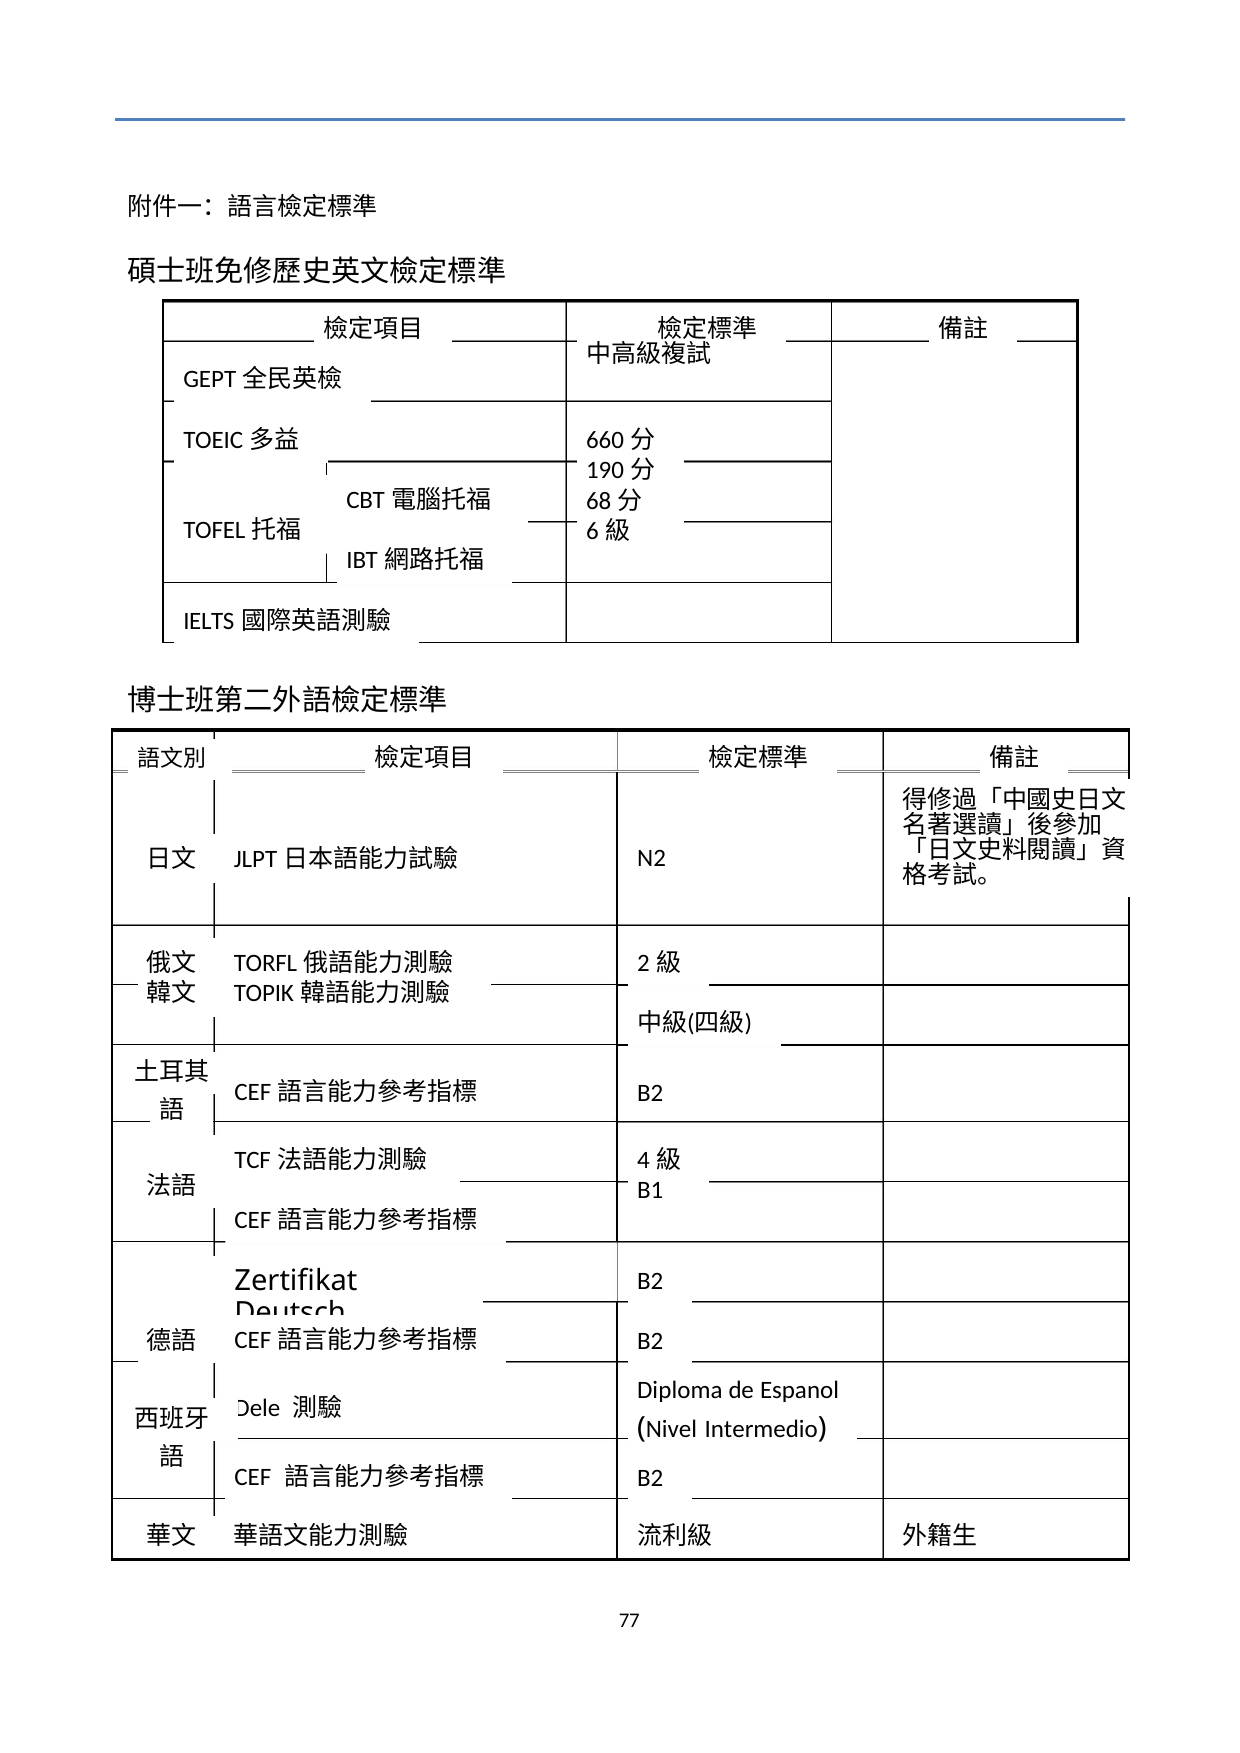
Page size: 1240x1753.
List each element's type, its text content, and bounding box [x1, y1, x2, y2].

text 博士班第二外語檢定標準 [127, 687, 479, 716]
text 語 [159, 1445, 204, 1470]
text 檢定項目 [374, 747, 494, 772]
text IELTS 國際英語測驗 [183, 605, 410, 635]
text TCF 法語能力測驗 [234, 1144, 451, 1174]
text 「日文史料閱讀」資 [902, 838, 1147, 863]
text CEF 語言能力參考指標 [234, 1324, 497, 1354]
text 西班牙 [134, 1407, 229, 1432]
text 6 級 [586, 515, 675, 546]
text 中高級複試 [586, 342, 777, 367]
text 俄文 TORFL 俄語能力測驗 [147, 947, 482, 977]
text Dele 測驗 [234, 1392, 363, 1423]
picture [111, 728, 1130, 1561]
text 2 級 [637, 947, 701, 977]
text 土耳其 [134, 1061, 229, 1086]
text Diploma de Espanol [637, 1374, 858, 1405]
text B1 [637, 1174, 701, 1205]
text B2 [637, 1462, 683, 1492]
text 附件一：語言檢定標準 [127, 195, 397, 220]
text 日文 JLPT 日本語能力試驗 [147, 843, 488, 874]
text 檢定標準 [708, 747, 828, 772]
text 德語 [147, 1329, 225, 1354]
text 語 [159, 1098, 204, 1123]
text 77 [618, 1607, 653, 1632]
picture [162, 299, 1079, 643]
text B2 [637, 1265, 683, 1295]
text N2 [637, 842, 686, 872]
text 華文 華語文能力測驗 [147, 1524, 431, 1549]
text 名著選讀」後參加 [902, 813, 1147, 838]
text 660 分 [586, 424, 675, 454]
text CEF 語言能力參考指標 [234, 1461, 503, 1491]
text 備註 [938, 317, 1008, 342]
text 得修過「中國史日文 [902, 788, 1147, 813]
text TOEIC 多益 [183, 424, 319, 454]
text 190 分 [586, 454, 675, 485]
text B2 [637, 1077, 683, 1107]
text 中級(四級) [637, 1007, 772, 1037]
text B2 [637, 1325, 683, 1355]
text CBT 電腦托福 [346, 484, 519, 514]
text 68 分 [586, 485, 675, 515]
text Zertifikat Deutsch [234, 1264, 474, 1315]
text 檢定標準 [657, 317, 777, 342]
text 4 級 [637, 1144, 701, 1174]
text 韓文 TOPIK 韓語能力測驗 [147, 977, 482, 1008]
text 流利級 [637, 1524, 732, 1549]
text TOFEL 托福 [183, 514, 519, 545]
text 外籍生 [902, 1524, 997, 1549]
text 格考試。 [902, 863, 1147, 888]
text 法語 [147, 1174, 451, 1199]
text 檢定項目 [323, 317, 443, 342]
text 備註 [989, 747, 1059, 772]
text CEF 語言能力參考指標 [234, 1076, 497, 1106]
text GEPT 全民英檢 [183, 363, 362, 394]
text CEF 語言能力參考指標 [234, 1204, 497, 1234]
text IBT 網路托福 [346, 544, 504, 575]
text 碩士班免修歷史英文檢定標準 [127, 258, 546, 287]
text (Nivel Intermedio) [637, 1412, 848, 1444]
text 語文別 [137, 748, 223, 771]
